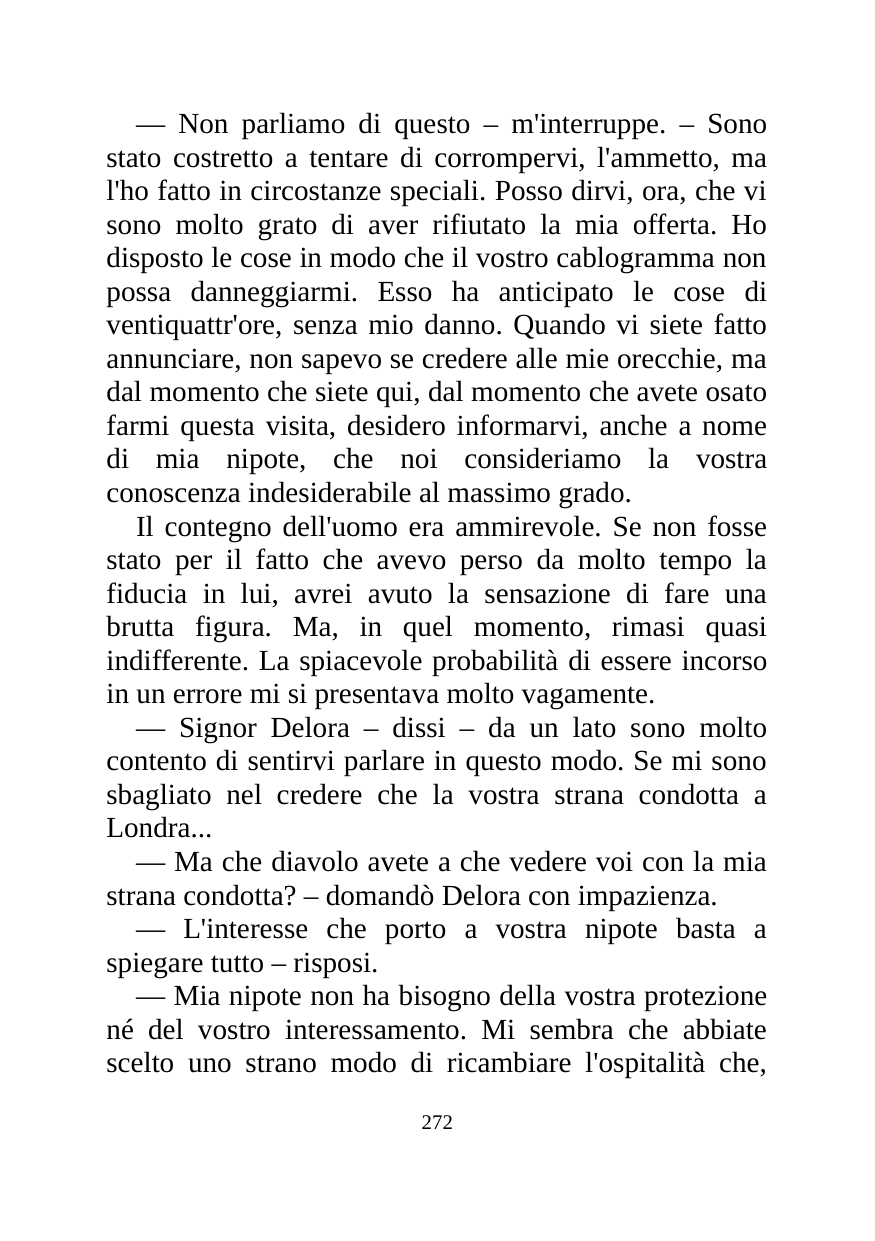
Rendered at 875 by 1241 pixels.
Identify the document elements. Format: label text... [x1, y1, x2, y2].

text Il contegno dell'uomo era ammirevole. Se non fosse stato per il fatto che avevo perso da molto tempo la fiducia in lui, avrei avuto la sensazione di fare una brutta figura. Ma, in quel momento, rimasi quasi indifferente. La spiacevole probabilità di essere incorso in un errore mi si presentava molto vagamente. [106, 509, 768, 710]
text — Mia nipote non ha bisogno della vostra protezione né del vostro interessamento. Mi sembra che abbiate scelto uno strano modo di ricambiare l'ospitalità che, [106, 978, 768, 1079]
text — L'interesse che porto a vostra nipote basta a spiegare tutto – risposi. [106, 911, 768, 978]
text — Signor Delora – dissi – da un lato sono molto contento di sentirvi parlare in questo modo. Se mi sono sbagliato nel credere che la vostra strana condotta a Londra... [106, 710, 768, 844]
text — Non parliamo di questo – m'interruppe. – Sono stato costretto a tentare di corrompervi, l'ammetto, ma l'ho fatto in circostanze speciali. Posso dirvi, ora, che vi sono molto grato di aver rifiutato la mia offerta. Ho disposto le cose in modo che il vostro cablogramma non possa danneggiarmi. Esso ha anticipato le cose di ventiquattr'ore, senza mio danno. Quando vi siete fatto annunciare, non sapevo se credere alle mie orecchie, ma dal momento che siete qui, dal momento che avete osato farmi questa visita, desidero informarvi, anche a nome di mia nipote, che noi consideriamo la vostra conoscenza indesiderabile al massimo grado. [106, 106, 768, 509]
text — Ma che diavolo avete a che vedere voi con la mia strana condotta? – domandò Delora con impazienza. [106, 844, 768, 911]
